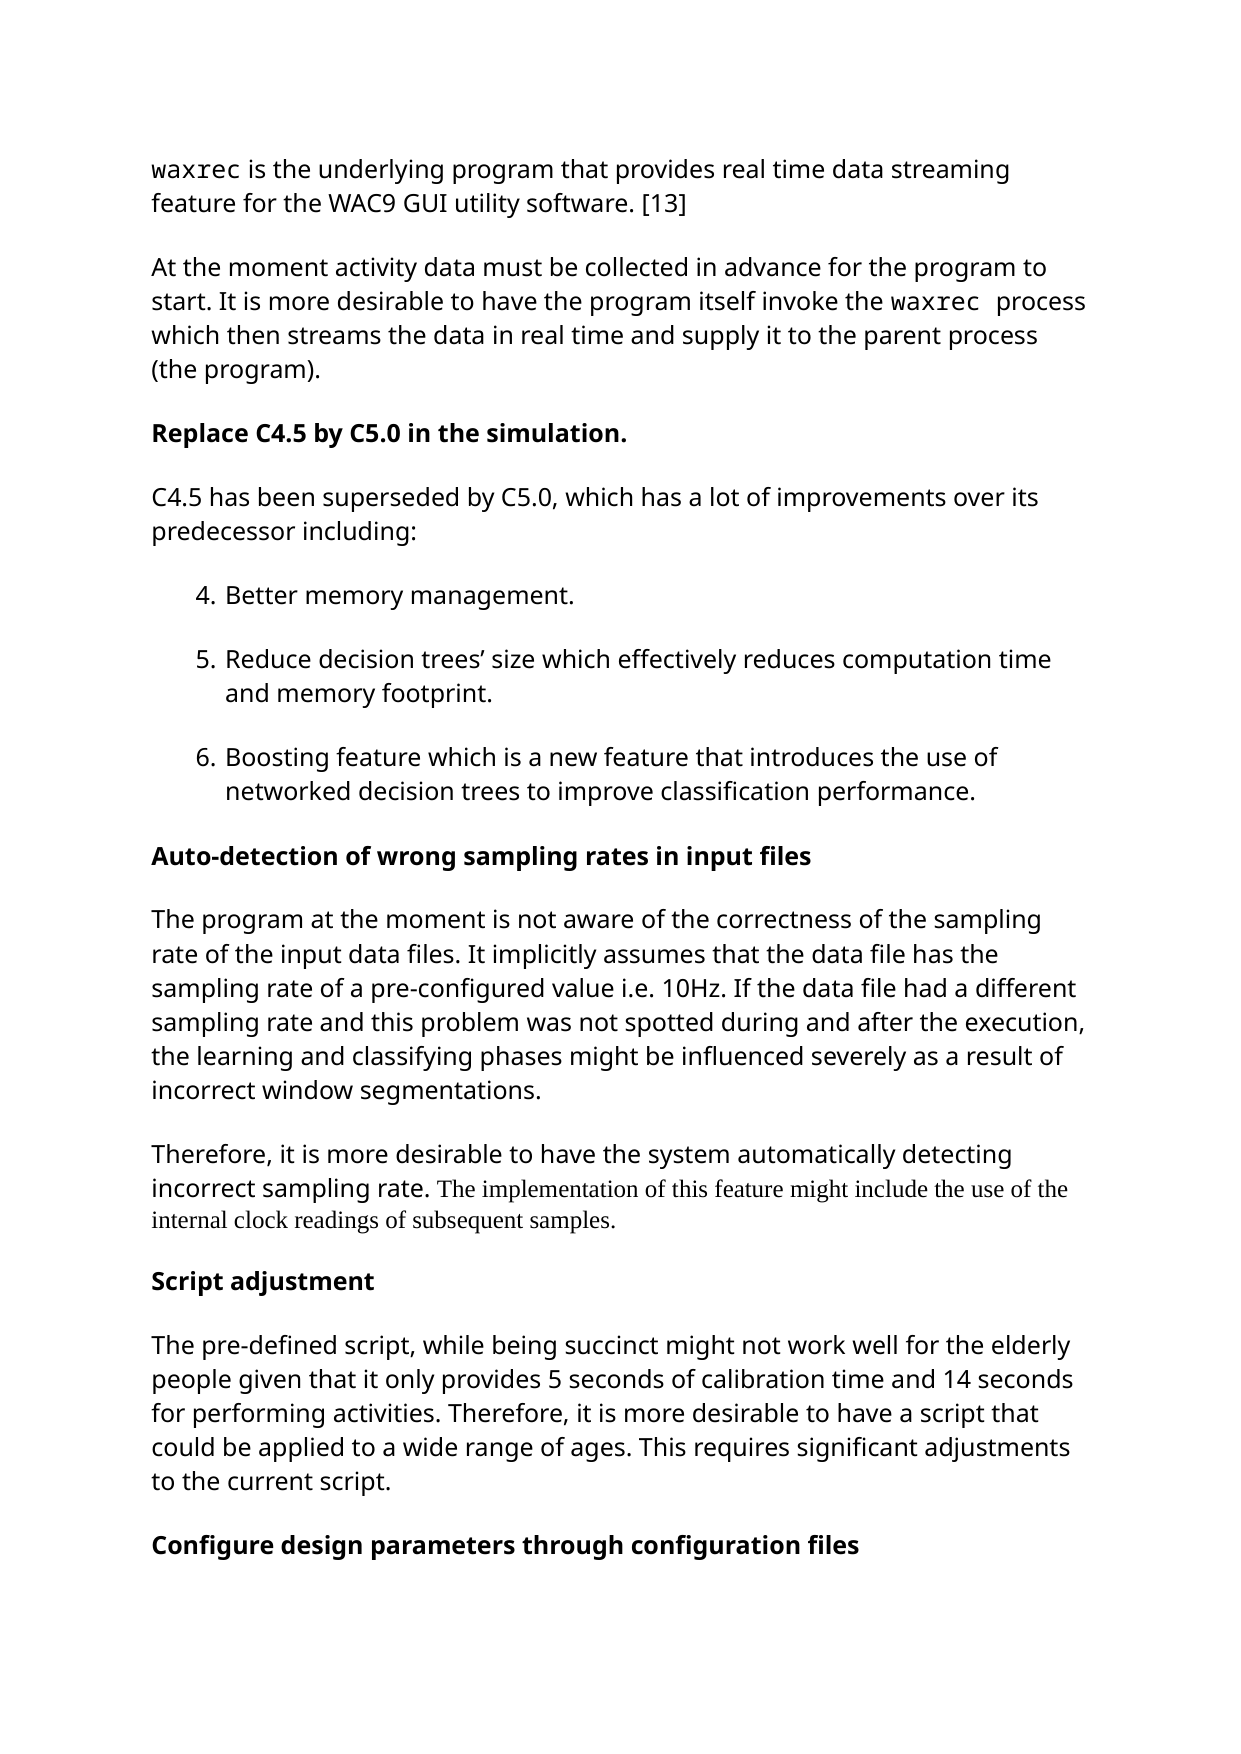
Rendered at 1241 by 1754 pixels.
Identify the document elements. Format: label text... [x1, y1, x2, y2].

text Configure design parameters through configuration files [151, 1528, 1089, 1562]
text The program at the moment is not aware of the correctness of the sampling rate of the input data files. It implicitly assumes that the data file has the sampling rate of a pre-configured value i.e. 10Hz. If the data file had a different sampling rate and this problem was not spotted during and after the execution, the learning and classifying phases might be influenced severely as a result of incorrect window segmentations. [151, 902, 1089, 1107]
list Better memory management. [195, 578, 1089, 612]
text waxrec is the underlying program that provides real time data streaming feature for the WAC9 GUI utility software. [13] [151, 151, 1089, 219]
text The pre-defined script, while being succinct might not work well for the elderly people given that it only provides 5 seconds of calibration time and 14 seconds for performing activities. Therefore, it is more desirable to have a script that could be applied to a wide range of ages. This requires significant adjustments to the current script. [151, 1327, 1089, 1498]
text Auto-detection of wrong sampling rates in input files [151, 838, 1089, 872]
text At the moment activity data must be collected in advance for the program to start. It is more desirable to have the program itself invoke the waxrec process which then streams the data in real time and supply it to the parent process (the program). [151, 249, 1089, 386]
text C4.5 has been superseded by C5.0, which has a lot of improvements over its predecessor including: [151, 480, 1089, 548]
list Reduce decision trees’ size which effectively reduces computation time and memory footprint. [195, 642, 1089, 710]
text Script adjustment [151, 1263, 1089, 1297]
text Therefore, it is more desirable to have the system automatically detecting incorrect sampling rate. The implementation of this feature might include the use of the internal clock readings of subsequent samples. [151, 1137, 1089, 1233]
text Replace C4.5 by C5.0 in the simulation. [151, 416, 1089, 450]
list Boosting feature which is a new feature that introduces the use of networked decision trees to improve classification performance. [195, 740, 1089, 808]
